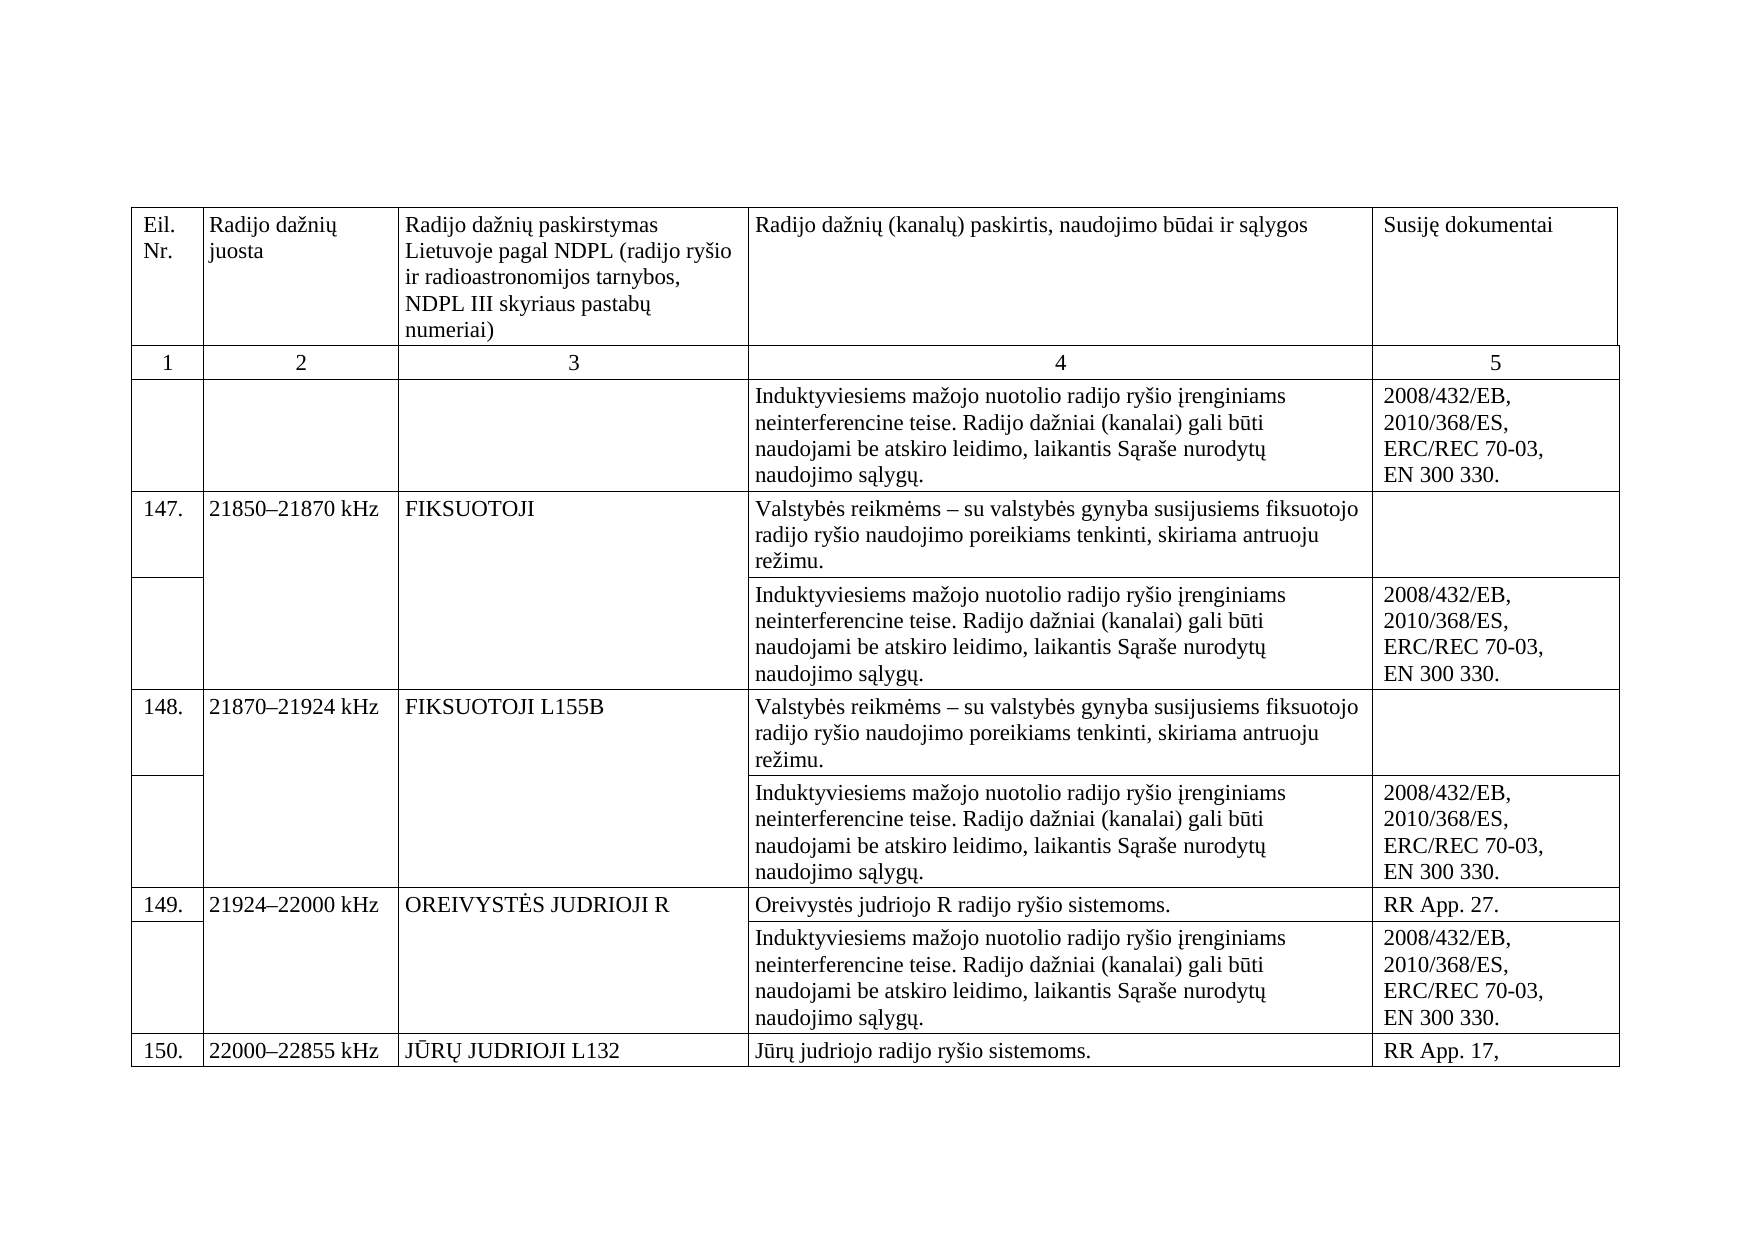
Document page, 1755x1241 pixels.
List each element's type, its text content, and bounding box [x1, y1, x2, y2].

table_cell 148. [132, 690, 203, 775]
table_cell Induktyviesiems mažojo nuotolio radijo ryšio įrenginiams neinterferencine teise. Radijo dažniai (kanalai) gali būti naudojami be atskiro leidimo, laikantis Sąraše nurodytų naudojimo sąlygų. [749, 578, 1372, 689]
table_cell Oreivystės judriojo R radijo ryšio sistemoms. [749, 888, 1372, 921]
table_cell 22000–22855 kHz [204, 1034, 398, 1066]
table_cell OREIVYSTĖS JUDRIOJI R [399, 888, 748, 1033]
table_cell [1373, 492, 1619, 577]
table_cell 21850–21870 kHz [204, 492, 398, 689]
table_cell Induktyviesiems mažojo nuotolio radijo ryšio įrenginiams neinterferencine teise. Radijo dažniai (kanalai) gali būti naudojami be atskiro leidimo, laikantis Sąraše nurodytų naudojimo sąlygų. [749, 380, 1372, 491]
table_cell RR App. 17, [1373, 1034, 1619, 1066]
table_header Radijo dažnių paskirstymas Lietuvoje pagal NDPL (radijo ryšio ir radioastronomijos tarnybos, NDPL III skyriaus pastabų numeriai) [399, 208, 748, 345]
table_cell Valstybės reikmėms – su valstybės gynyba susijusiems fiksuotojo radijo ryšio naudojimo poreikiams tenkinti, skiriama antruoju režimu. [749, 492, 1372, 577]
table_cell 150. [132, 1034, 203, 1066]
table_cell Jūrų judriojo radijo ryšio sistemoms. [749, 1034, 1372, 1066]
table_cell FIKSUOTOJI L155B [399, 690, 748, 887]
table_header Eil. Nr. [132, 208, 203, 345]
table_header Radijo dažnių (kanalų) paskirtis, naudojimo būdai ir sąlygos [749, 208, 1372, 345]
table_cell 21924–22000 kHz [204, 888, 398, 1033]
table_cell Valstybės reikmėms – su valstybės gynyba susijusiems fiksuotojo radijo ryšio naudojimo poreikiams tenkinti, skiriama antruoju režimu. [749, 690, 1372, 775]
table_cell [132, 578, 203, 689]
table_cell 1 [132, 346, 203, 378]
table_cell Induktyviesiems mažojo nuotolio radijo ryšio įrenginiams neinterferencine teise. Radijo dažniai (kanalai) gali būti naudojami be atskiro leidimo, laikantis Sąraše nurodytų naudojimo sąlygų. [749, 776, 1372, 887]
table_cell 147. [132, 492, 203, 577]
table_cell 5 [1373, 346, 1619, 378]
table_cell 2008/432/EB, 2010/368/ES, ERC/REC 70-03, EN 300 330. [1373, 578, 1619, 689]
table_cell Induktyviesiems mažojo nuotolio radijo ryšio įrenginiams neinterferencine teise. Radijo dažniai (kanalai) gali būti naudojami be atskiro leidimo, laikantis Sąraše nurodytų naudojimo sąlygų. [749, 922, 1372, 1033]
table_cell 3 [399, 346, 748, 378]
table_cell 21870–21924 kHz [204, 690, 398, 887]
table_cell 2008/432/EB, 2010/368/ES, ERC/REC 70-03, EN 300 330. [1373, 776, 1619, 887]
table_cell JŪRŲ JUDRIOJI L132 [399, 1034, 748, 1066]
table_header Susiję dokumentai [1373, 208, 1617, 345]
table_cell [132, 922, 203, 1033]
table_cell 2008/432/EB, 2010/368/ES, ERC/REC 70-03, EN 300 330. [1373, 922, 1619, 1033]
table_cell [132, 380, 203, 491]
table_cell 2 [204, 346, 398, 378]
table_cell [1373, 690, 1619, 775]
table_cell [132, 776, 203, 887]
table_cell FIKSUOTOJI [399, 492, 748, 689]
table_cell [204, 380, 398, 491]
table_header Radijo dažnių juosta [204, 208, 398, 345]
table_cell 149. [132, 888, 203, 921]
table_cell 2008/432/EB, 2010/368/ES, ERC/REC 70-03, EN 300 330. [1373, 380, 1619, 491]
table_cell RR App. 27. [1373, 888, 1619, 921]
table_cell [399, 380, 748, 491]
table_cell 4 [749, 346, 1372, 378]
